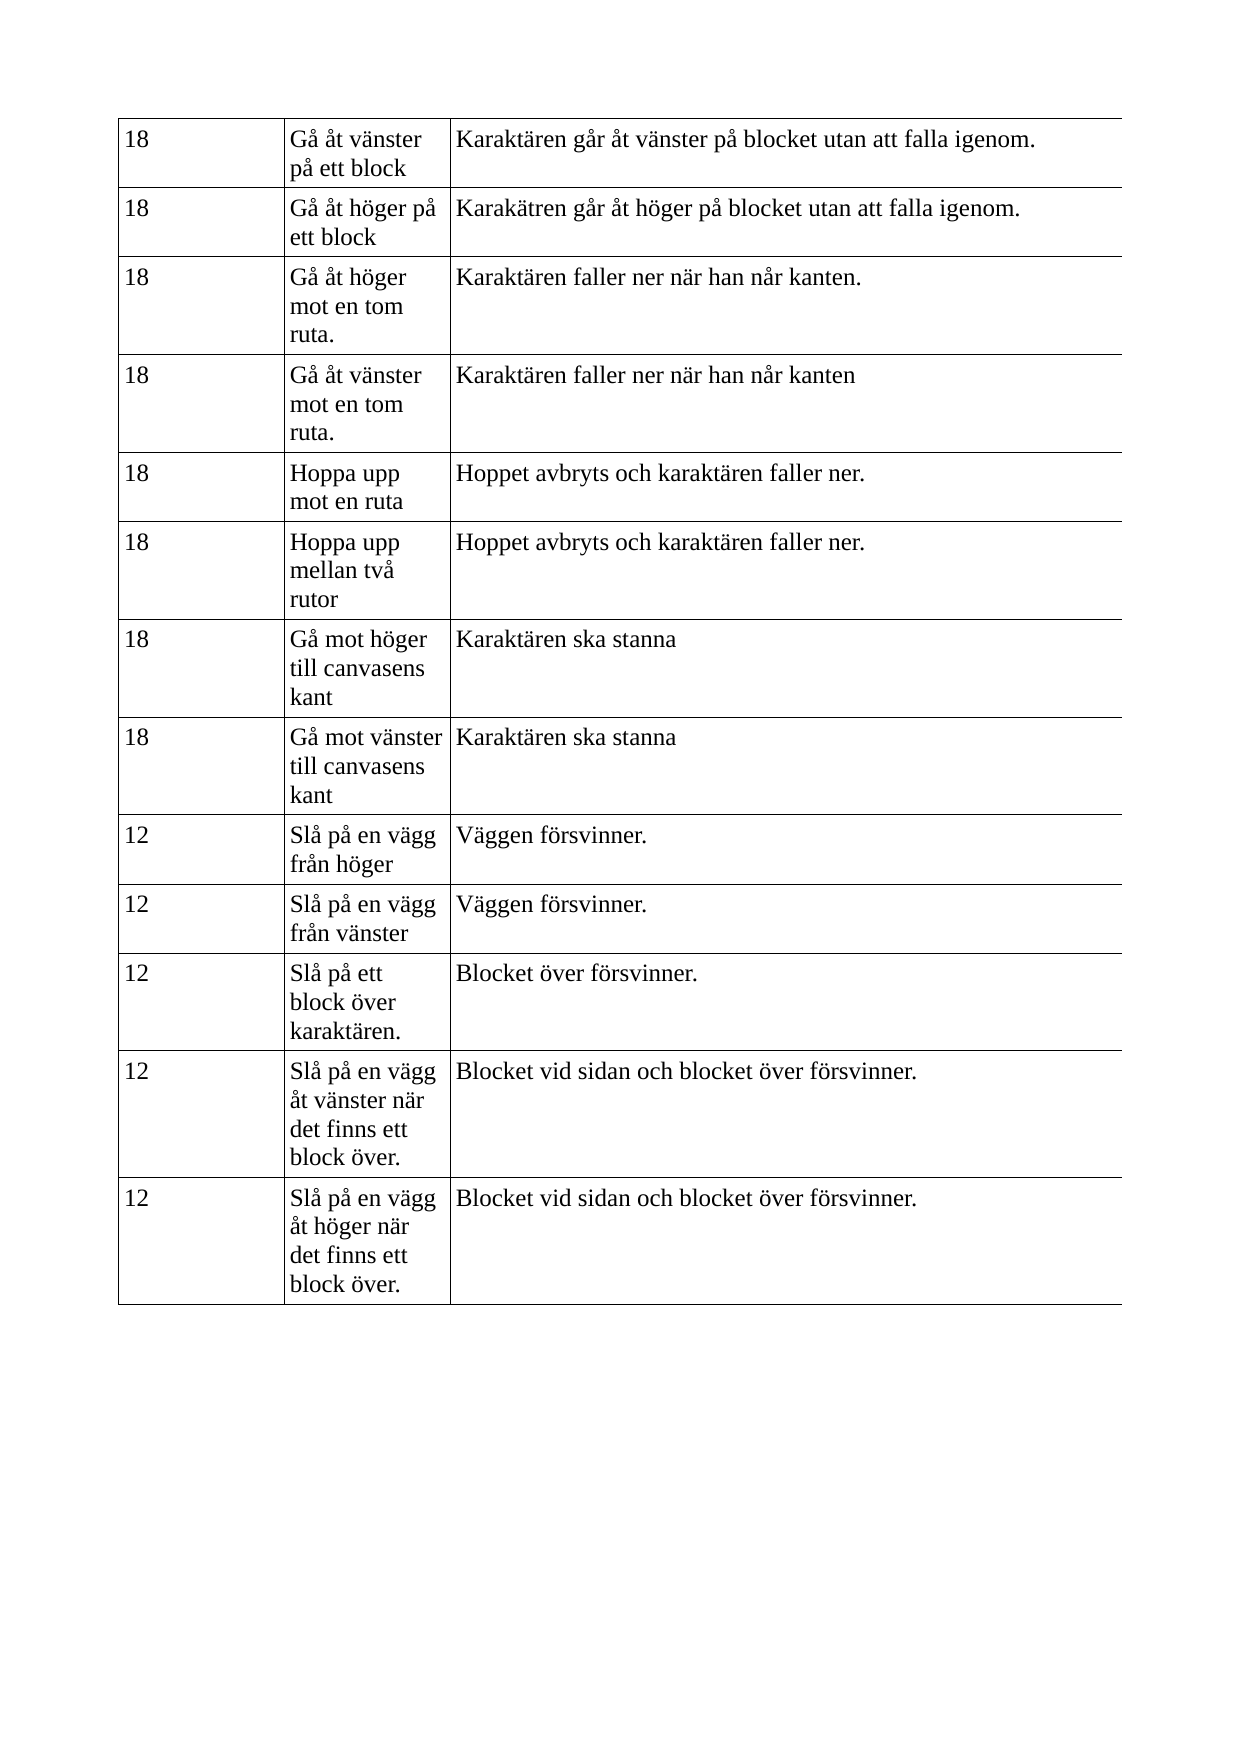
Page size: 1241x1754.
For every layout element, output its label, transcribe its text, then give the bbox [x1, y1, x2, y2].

table_cell Gå mot höger till canvasens kant [285, 620, 450, 717]
table_cell Gå åt höger mot en tom ruta. [285, 257, 450, 354]
table_cell Blocket vid sidan och blocket över försvinner. [451, 1051, 1122, 1177]
table_cell Gå åt vänster på ett block [285, 119, 450, 187]
table_cell 18 [119, 620, 284, 717]
table_cell Blocket vid sidan och blocket över försvinner. [451, 1178, 1122, 1303]
table_cell 18 [119, 718, 284, 814]
table_cell 12 [119, 954, 284, 1050]
table_cell Gå mot vänster till canvasens kant [285, 718, 450, 814]
table_cell Hoppa upp mellan två rutor [285, 522, 450, 619]
table_cell Karaktären ska stanna [451, 620, 1122, 717]
table_cell 18 [119, 188, 284, 256]
table_cell 12 [119, 885, 284, 952]
table_cell Väggen försvinner. [451, 885, 1122, 952]
table_cell Karakätren går åt höger på blocket utan att falla igenom. [451, 188, 1122, 256]
table_cell 12 [119, 1051, 284, 1177]
table_cell Slå på en vägg från vänster [285, 885, 450, 952]
table_cell 18 [119, 522, 284, 619]
table_cell Slå på ett block över karaktären. [285, 954, 450, 1050]
table_cell 18 [119, 257, 284, 354]
table_cell 12 [119, 815, 284, 883]
table_cell Slå på en vägg från höger [285, 815, 450, 883]
table_cell Väggen försvinner. [451, 815, 1122, 883]
table_cell Gå åt höger på ett block [285, 188, 450, 256]
table_cell 18 [119, 355, 284, 452]
table_cell Karaktären faller ner när han når kanten. [451, 257, 1122, 354]
table_cell Karaktären går åt vänster på blocket utan att falla igenom. [451, 119, 1122, 187]
table_cell 12 [119, 1178, 284, 1303]
table_cell Gå åt vänster mot en tom ruta. [285, 355, 450, 452]
table_cell Blocket över försvinner. [451, 954, 1122, 1050]
table_cell 18 [119, 119, 284, 187]
table_cell Karaktären faller ner när han når kanten [451, 355, 1122, 452]
table_cell Slå på en vägg åt vänster när det finns ett block över. [285, 1051, 450, 1177]
table_cell 18 [119, 453, 284, 521]
table_cell Hoppet avbryts och karaktären faller ner. [451, 453, 1122, 521]
table_cell Hoppet avbryts och karaktären faller ner. [451, 522, 1122, 619]
table_cell Hoppa upp mot en ruta [285, 453, 450, 521]
table_cell Karaktären ska stanna [451, 718, 1122, 814]
table_cell Slå på en vägg åt höger när det finns ett block över. [285, 1178, 450, 1303]
